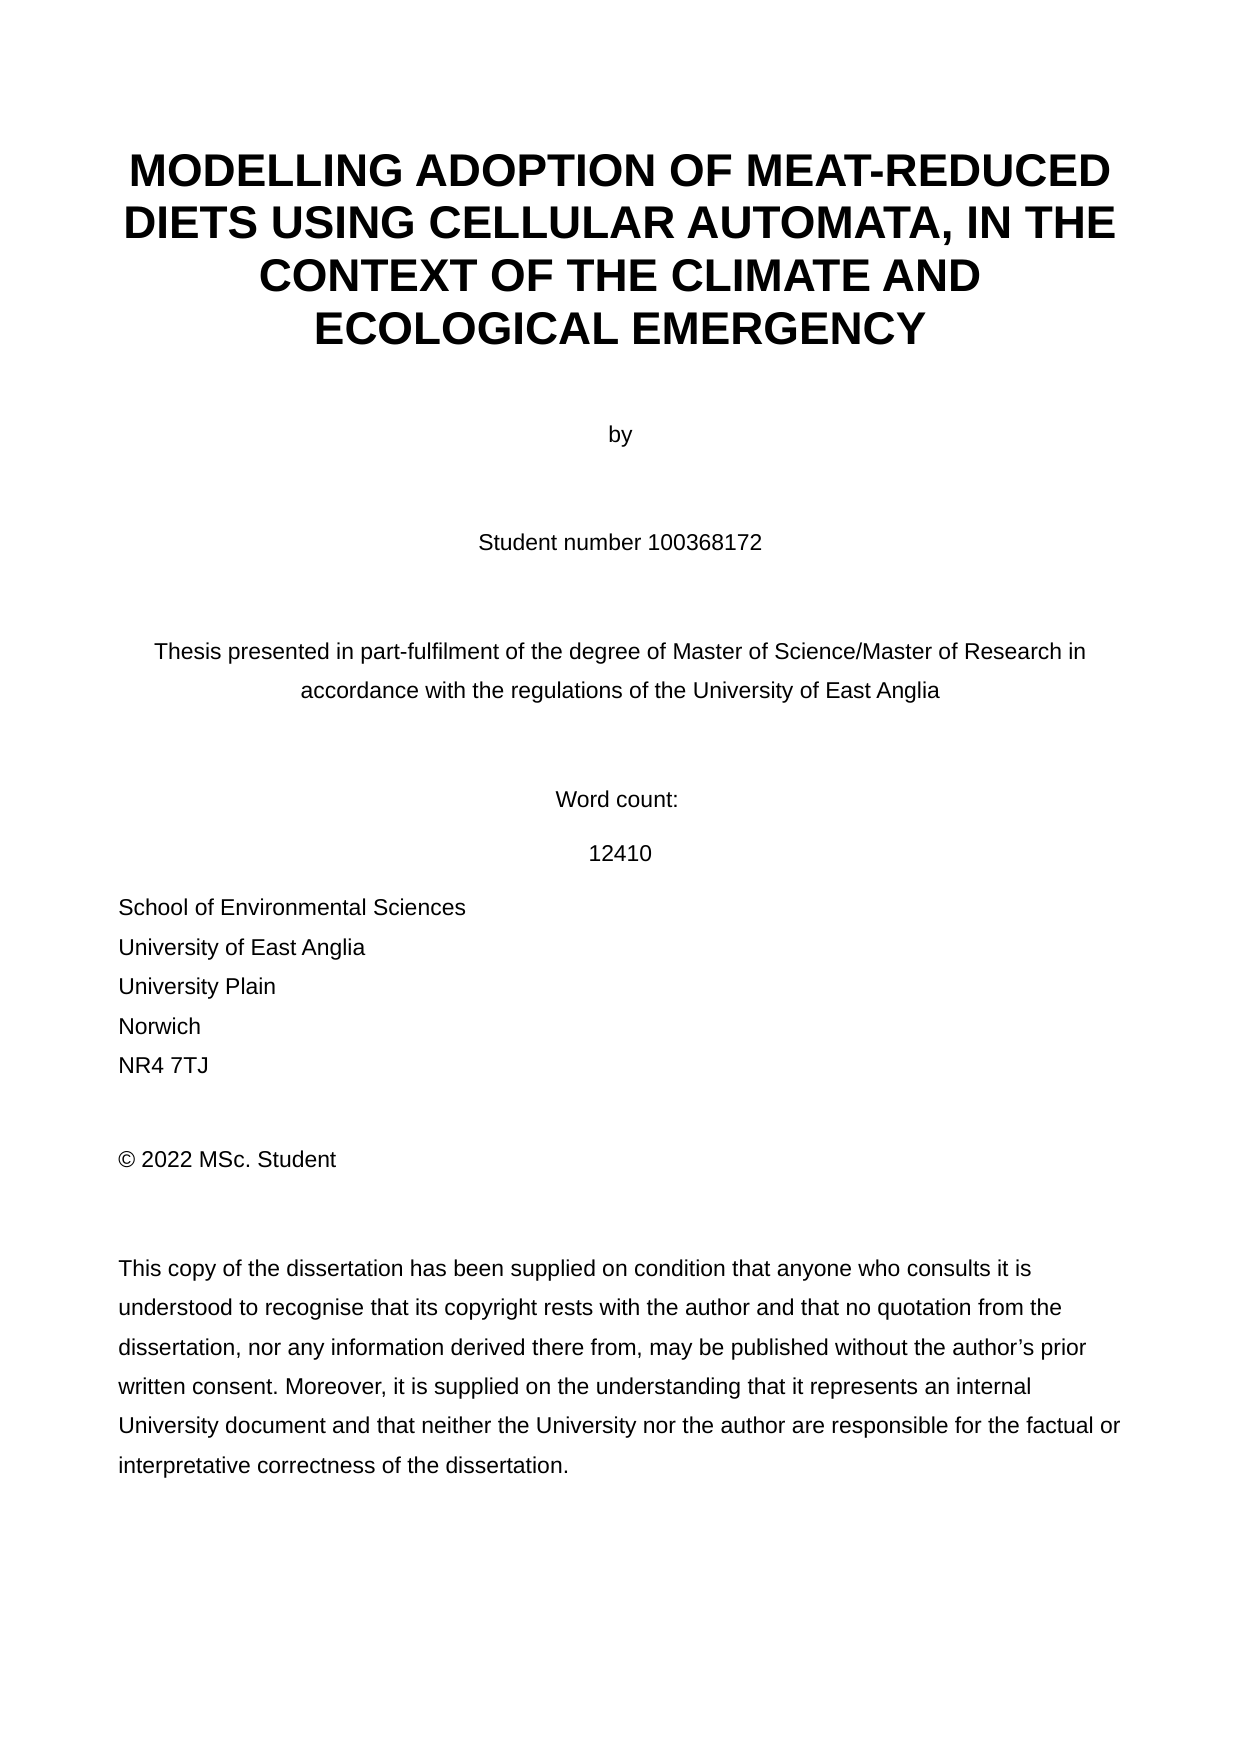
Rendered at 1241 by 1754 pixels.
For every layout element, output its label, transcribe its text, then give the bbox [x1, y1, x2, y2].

text by [118, 421, 1122, 447]
text This copy of the dissertation has been supplied on condition that anyone who consults it is understood to recognise that its copyright rests with the author and that no quotation from the dissertation, nor any information derived there from, may be published without the author’s prior written consent. Moreover, it is supplied on the understanding that it represents an internal University document and that neither the University nor the author are responsible for the factual or interpretative correctness of the dissertation. [118, 1254, 1122, 1478]
text University of East Anglia [118, 934, 1122, 960]
text Word count: [118, 786, 1122, 812]
text NR4 7TJ [118, 1052, 1122, 1079]
text 12410 [118, 840, 1122, 866]
title MODELLING ADOPTION OF MEAT-REDUCED DIETS USING CELLULAR AUTOMATA, IN THE CONTEXT OF THE CLIMATE AND ECOLOGICAL EMERGENCY [118, 143, 1122, 354]
text University Plain [118, 973, 1122, 1000]
text Norwich [118, 1013, 1122, 1039]
text Thesis presented in part-fulfilment of the degree of Master of Science/Master of Research in accordance with the regulations of the University of East Anglia [118, 638, 1122, 704]
text © 2022 MSc. Student [118, 1146, 1122, 1172]
text School of Environmental Sciences [118, 894, 1122, 921]
text Student number 100368172 [118, 529, 1122, 556]
